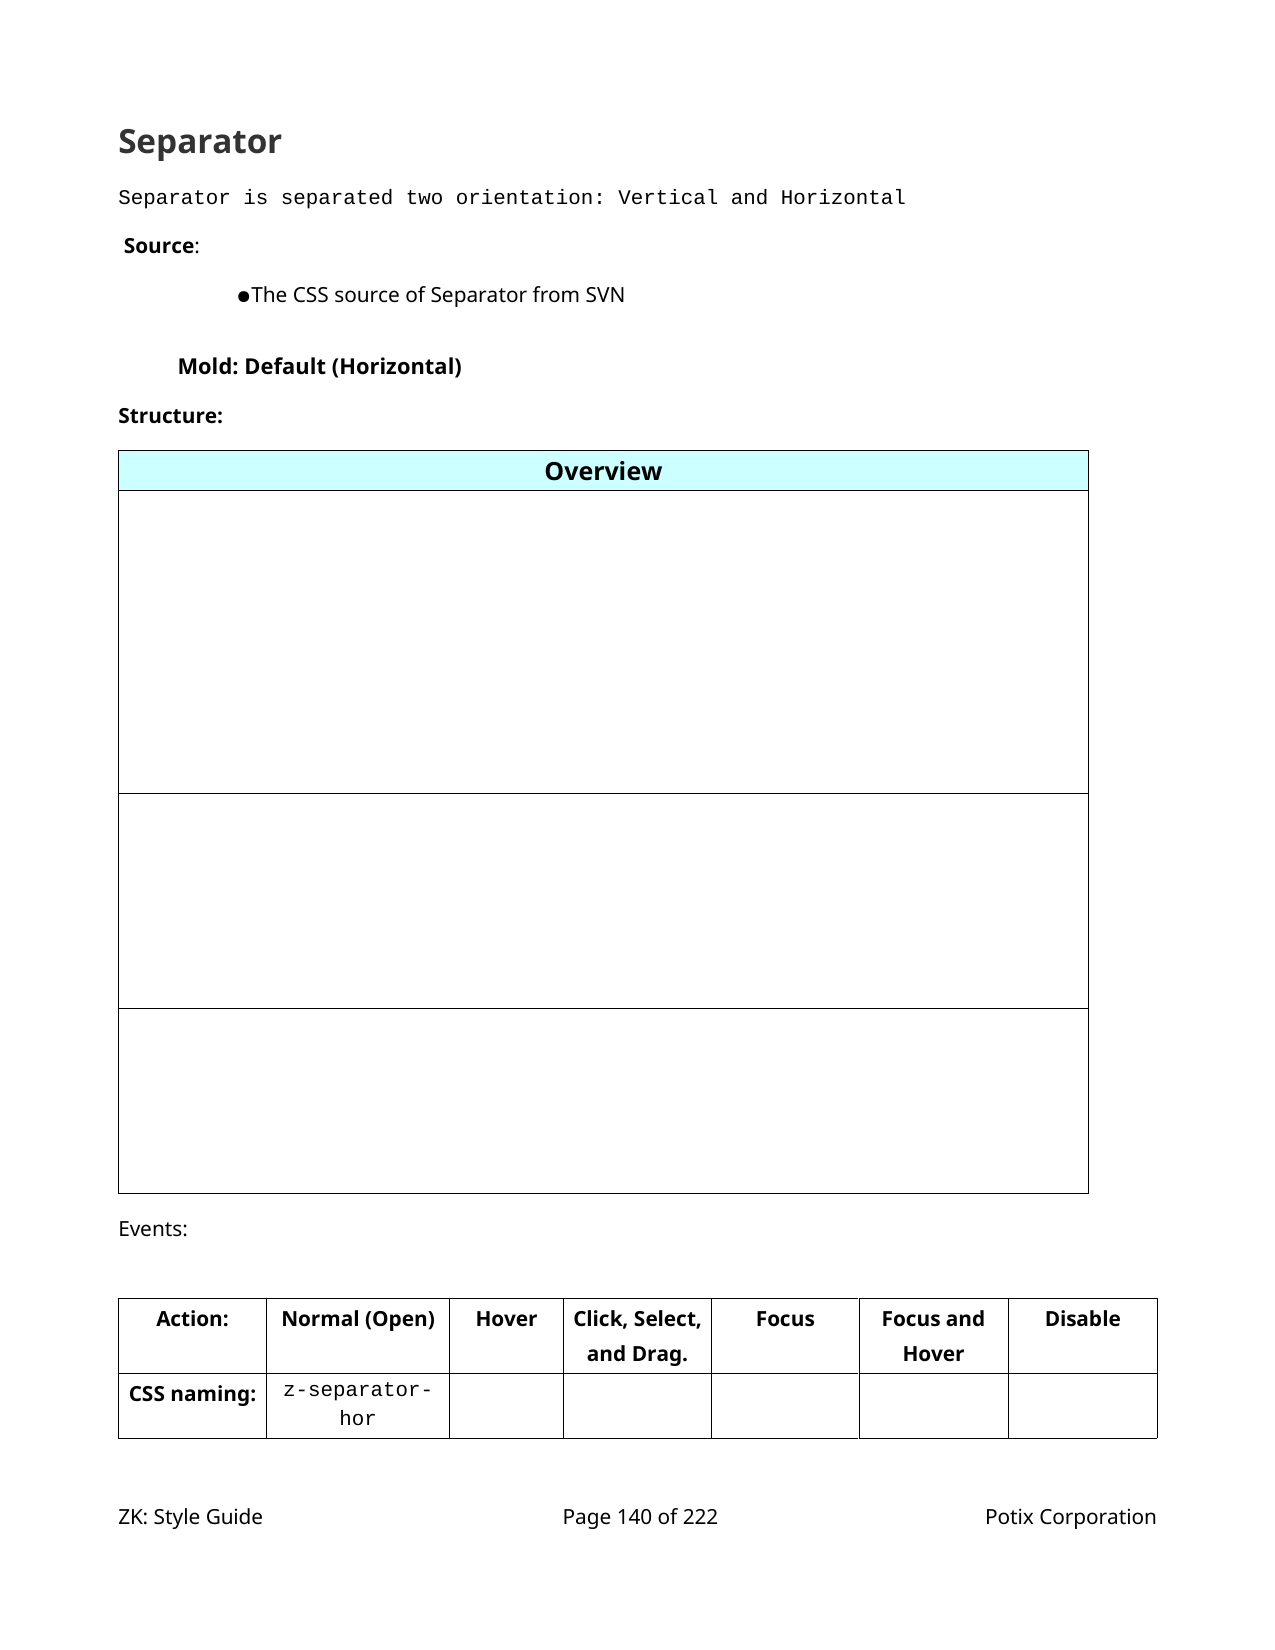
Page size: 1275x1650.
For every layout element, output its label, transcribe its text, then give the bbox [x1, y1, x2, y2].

table_cell CSS naming: [119, 1374, 266, 1438]
table_cell [119, 1009, 1088, 1193]
table_cell [119, 794, 1088, 1008]
table_cell [564, 1374, 711, 1438]
table_header Click, Select, and Drag. [564, 1299, 711, 1373]
table_cell z-separator-hor [267, 1374, 449, 1438]
table_cell [860, 1374, 1008, 1438]
table_header Focus [712, 1299, 858, 1373]
table_cell [119, 491, 1088, 793]
table_header Overview [119, 451, 1088, 490]
subtitle Separator [118, 118, 1157, 163]
text Separator is separated two orientation: Vertical and Horizontal [118, 187, 1157, 211]
table_header Normal (Open) [267, 1299, 449, 1373]
list The CSS source of Separator from SVN [236, 280, 1157, 308]
table_cell [1009, 1374, 1157, 1438]
table_header Hover [450, 1299, 563, 1373]
table_cell [712, 1374, 858, 1438]
table_header Action: [119, 1299, 266, 1373]
table_header Focus and Hover [860, 1299, 1008, 1373]
table_header Disable [1009, 1299, 1157, 1373]
subtitle Mold: Default (Horizontal) [177, 351, 1157, 381]
text Structure: [118, 401, 1157, 429]
table_cell [450, 1374, 563, 1438]
text Events: [118, 1214, 1157, 1277]
text Source: [118, 231, 1157, 259]
